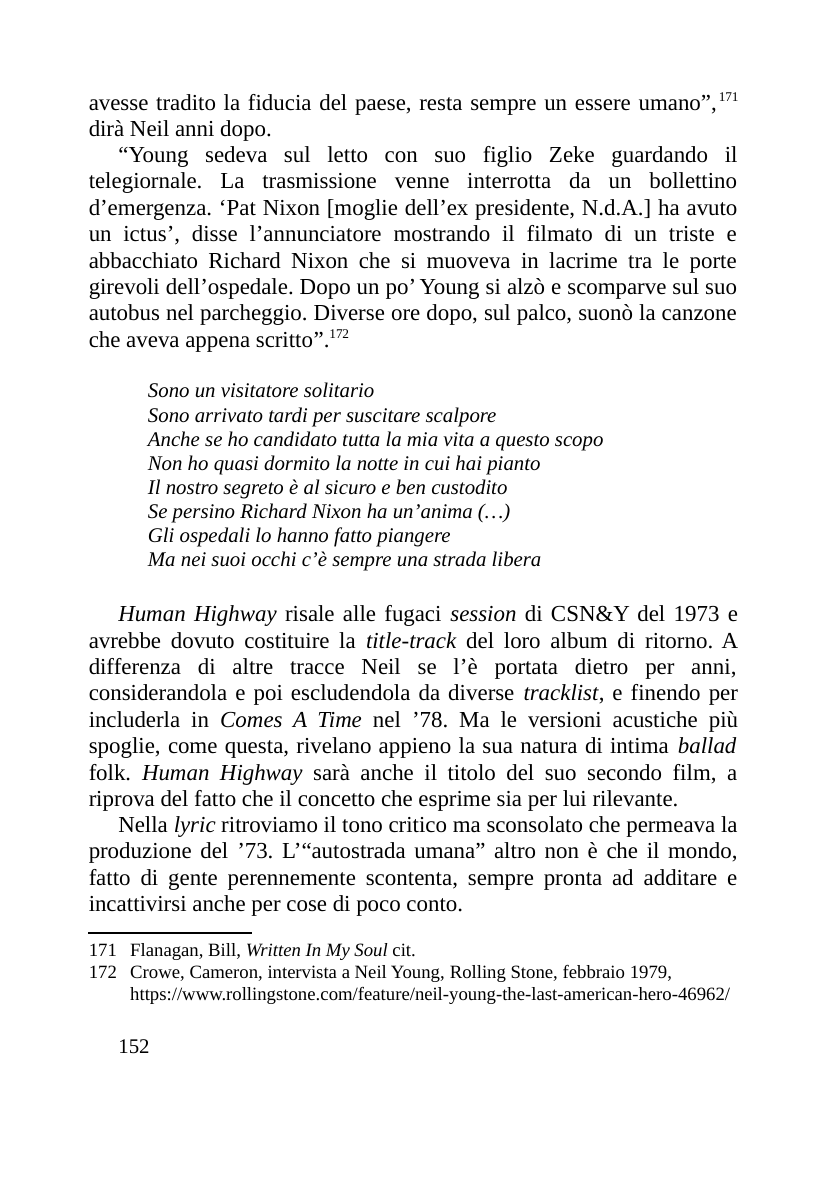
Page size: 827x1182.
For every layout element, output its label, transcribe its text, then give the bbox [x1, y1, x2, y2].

text “Young sedeva sul letto con suo figlio Zeke guardando il telegiornale. La trasmissione venne interrotta da un bollettino d’emergenza. ‘Pat Nixon [moglie dell’ex presidente, N.d.A.] ha avuto un ictus’, disse l’annunciatore mostrando il filmato di un triste e abbacchiato Richard Nixon che si muoveva in lacrime tra le porte girevoli dell’ospedale. Dopo un po’ Young si alzò e scomparve sul suo autobus nel parcheggio. Diverse ore dopo, sul palco, suonò la canzone che aveva appena scritto”. [88, 141, 738, 352]
text Sono arrivato tardi per suscitare scalpore [88, 402, 738, 427]
text Flanagan, Bill, Written In My Soul cit. [88, 939, 738, 961]
text Non ho quasi dormito la notte in cui hai pianto [88, 451, 738, 475]
text Crowe, Cameron, intervista a Neil Young, Rolling Stone, febbraio 1979, https://www.rollingstone.com/feature/neil-young-the-last-american-hero-46962/ [88, 961, 738, 1004]
text Human Highway risale alle fugaci session di CSN&Y del 1973 e avrebbe dovuto costituire la title-track del loro album di ritorno. A differenza di altre tracce Neil se l’è portata dietro per anni, considerandola e poi escludendola da diverse tracklist, e finendo per includerla in Comes A Time nel ’78. Ma le versioni acustiche più spoglie, come questa, rivelano appieno la sua natura di intima ballad folk. Human Highway sarà anche il titolo del suo secondo film, a riprova del fatto che il concetto che esprime sia per lui rilevante. [88, 600, 738, 811]
text Nella lyric ritroviamo il tono critico ma sconsolato che permeava la produzione del ’73. L’“autostrada umana” altro non è che il mondo, fatto di gente perennemente scontenta, sempre pronta ad additare e incattivirsi anche per cose di poco conto. [88, 811, 738, 917]
text Sono un visitatore solitario [88, 378, 738, 402]
text Ma nei suoi occhi c’è sempre una strada libera [88, 547, 738, 571]
text Gli ospedali lo hanno fatto piangere [88, 523, 738, 547]
text Anche se ho candidato tutta la mia vita a questo scopo [88, 427, 738, 451]
text avesse tradito la fiducia del paese, resta sempre un essere umano”, dirà Neil anni dopo. [88, 88, 738, 141]
text Se persino Richard Nixon ha un’anima (…) [88, 499, 738, 523]
text Il nostro segreto è al sicuro e ben custodito [88, 475, 738, 499]
